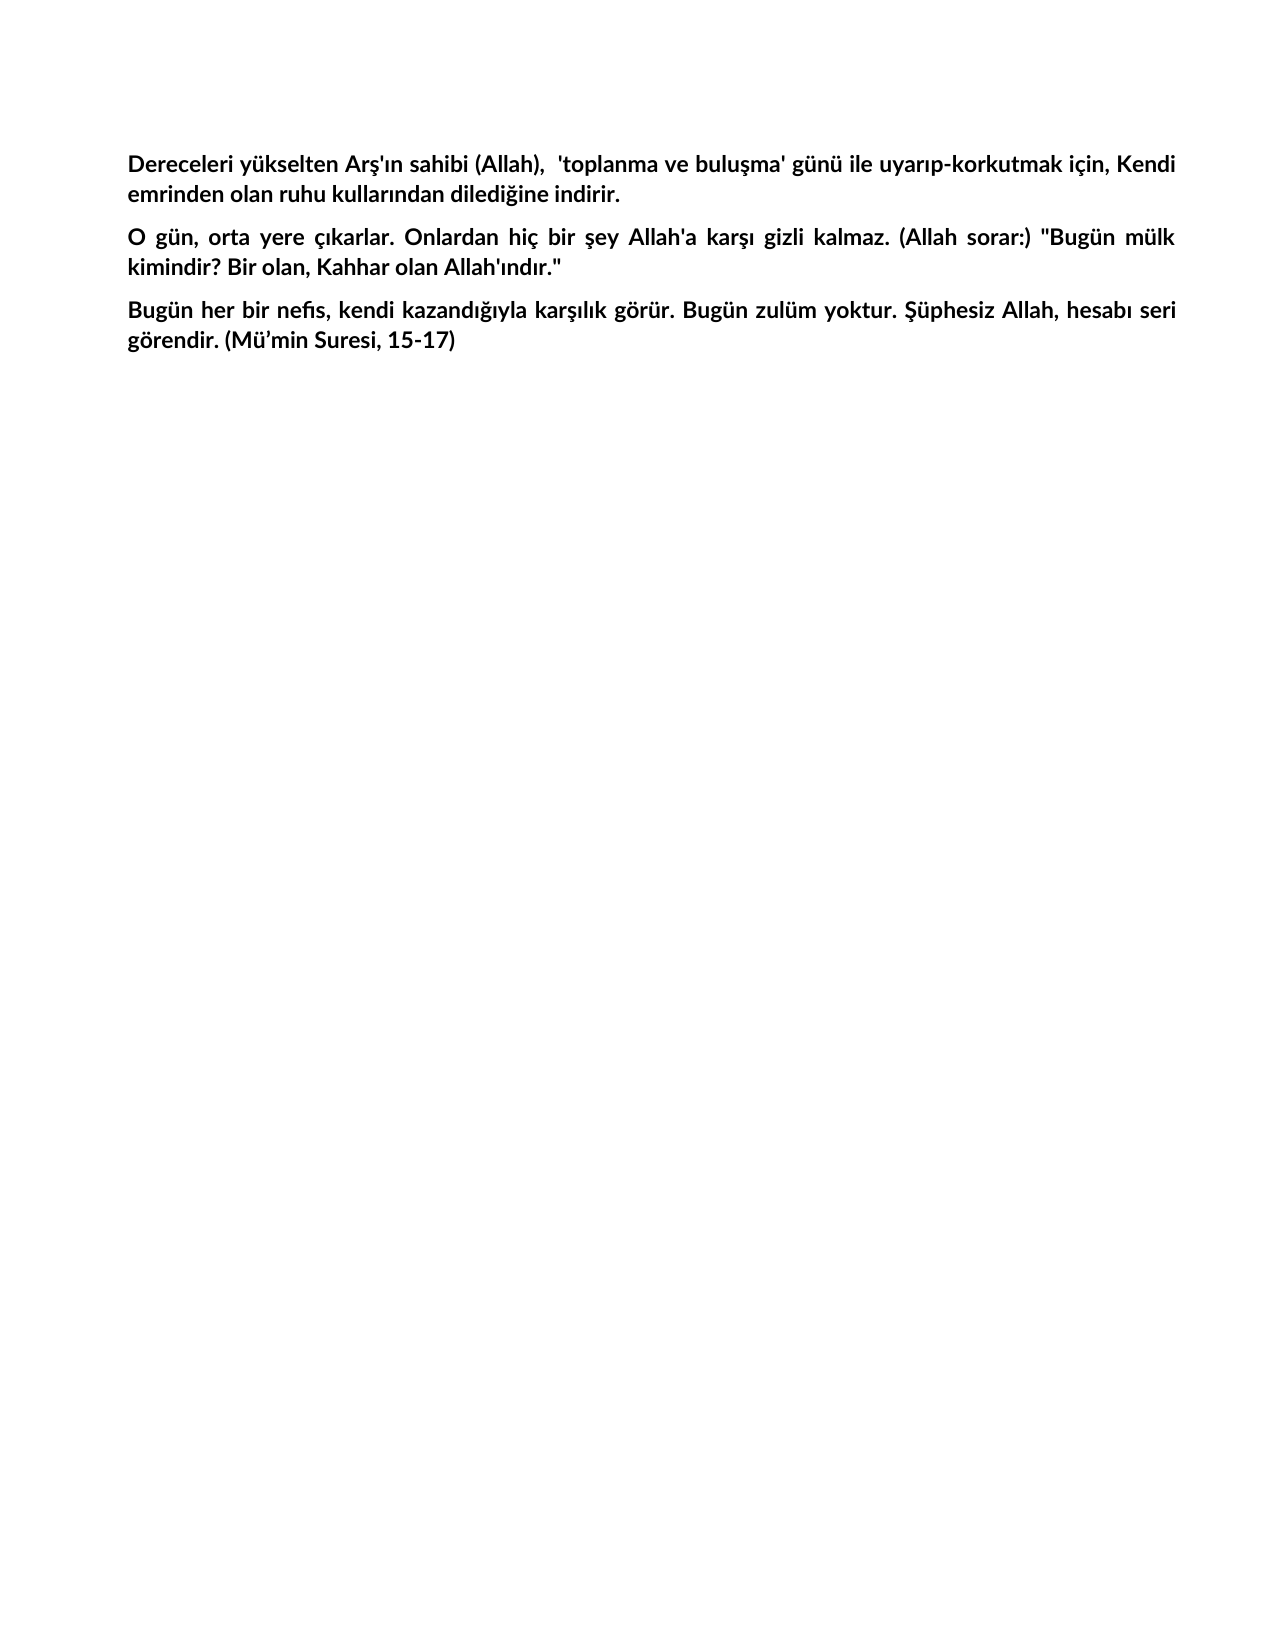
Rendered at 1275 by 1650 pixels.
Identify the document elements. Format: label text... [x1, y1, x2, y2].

text O gün, orta yere çıkarlar. Onlardan hiç bir şey Allah'a karşı gizli kalmaz. (Allah sorar:) "Bugün mülk kimindir? Bir olan, Kahhar olan Allah'ındır." [127, 223, 1177, 281]
text Bugün her bir nefis, kendi kazandığıyla karşılık görür. Bugün zulüm yoktur. Şüphesiz Allah, hesabı seri görendir. (Mü’min Suresi, 15-17) [127, 296, 1177, 353]
text Dereceleri yükselten Arş'ın sahibi (Allah), 'toplanma ve buluşma' günü ile uyarıp-korkutmak için, Kendi emrinden olan ruhu kullarından dilediğine indirir. [127, 150, 1177, 208]
